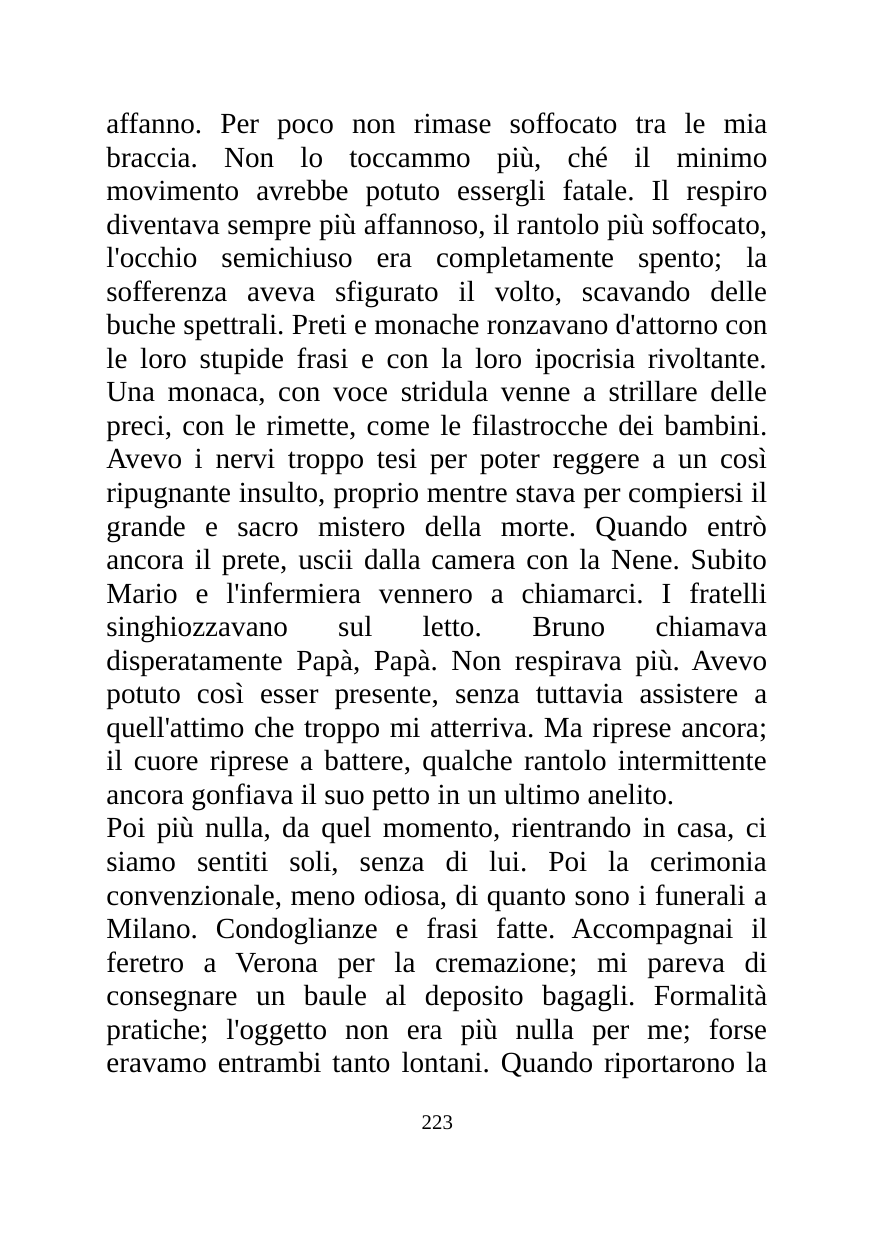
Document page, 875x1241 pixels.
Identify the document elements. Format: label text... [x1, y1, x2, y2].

text Poi più nulla, da quel momento, rientrando in casa, ci siamo sentiti soli, senza di lui. Poi la cerimonia convenzionale, meno odiosa, di quanto sono i funerali a Milano. Condoglianze e frasi fatte. Accompagnai il feretro a Verona per la cremazione; mi pareva di consegnare un baule al deposito bagagli. Formalità pratiche; l'oggetto non era più nulla per me; forse eravamo entrambi tanto lontani. Quando riportarono la [106, 811, 768, 1079]
text affanno. Per poco non rimase soffocato tra le mia braccia. Non lo toccammo più, ché il minimo movimento avrebbe potuto essergli fatale. Il respiro diventava sempre più affannoso, il rantolo più soffocato, l'occhio semichiuso era completamente spento; la sofferenza aveva sfigurato il volto, scavando delle buche spettrali. Preti e monache ronzavano d'attorno con le loro stupide frasi e con la loro ipocrisia rivoltante. Una monaca, con voce stridula venne a strillare delle preci, con le rimette, come le filastrocche dei bambini. Avevo i nervi troppo tesi per poter reggere a un così ripugnante insulto, proprio mentre stava per compiersi il grande e sacro mistero della morte. Quando entrò ancora il prete, uscii dalla camera con la Nene. Subito Mario e l'infermiera vennero a chiamarci. I fratelli singhiozzavano sul letto. Bruno chiamava disperatamente Papà, Papà. Non respirava più. Avevo potuto così esser presente, senza tuttavia assistere a quell'attimo che troppo mi atterriva. Ma riprese ancora; il cuore riprese a battere, qualche rantolo intermittente ancora gonfiava il suo petto in un ultimo anelito. [106, 106, 768, 811]
